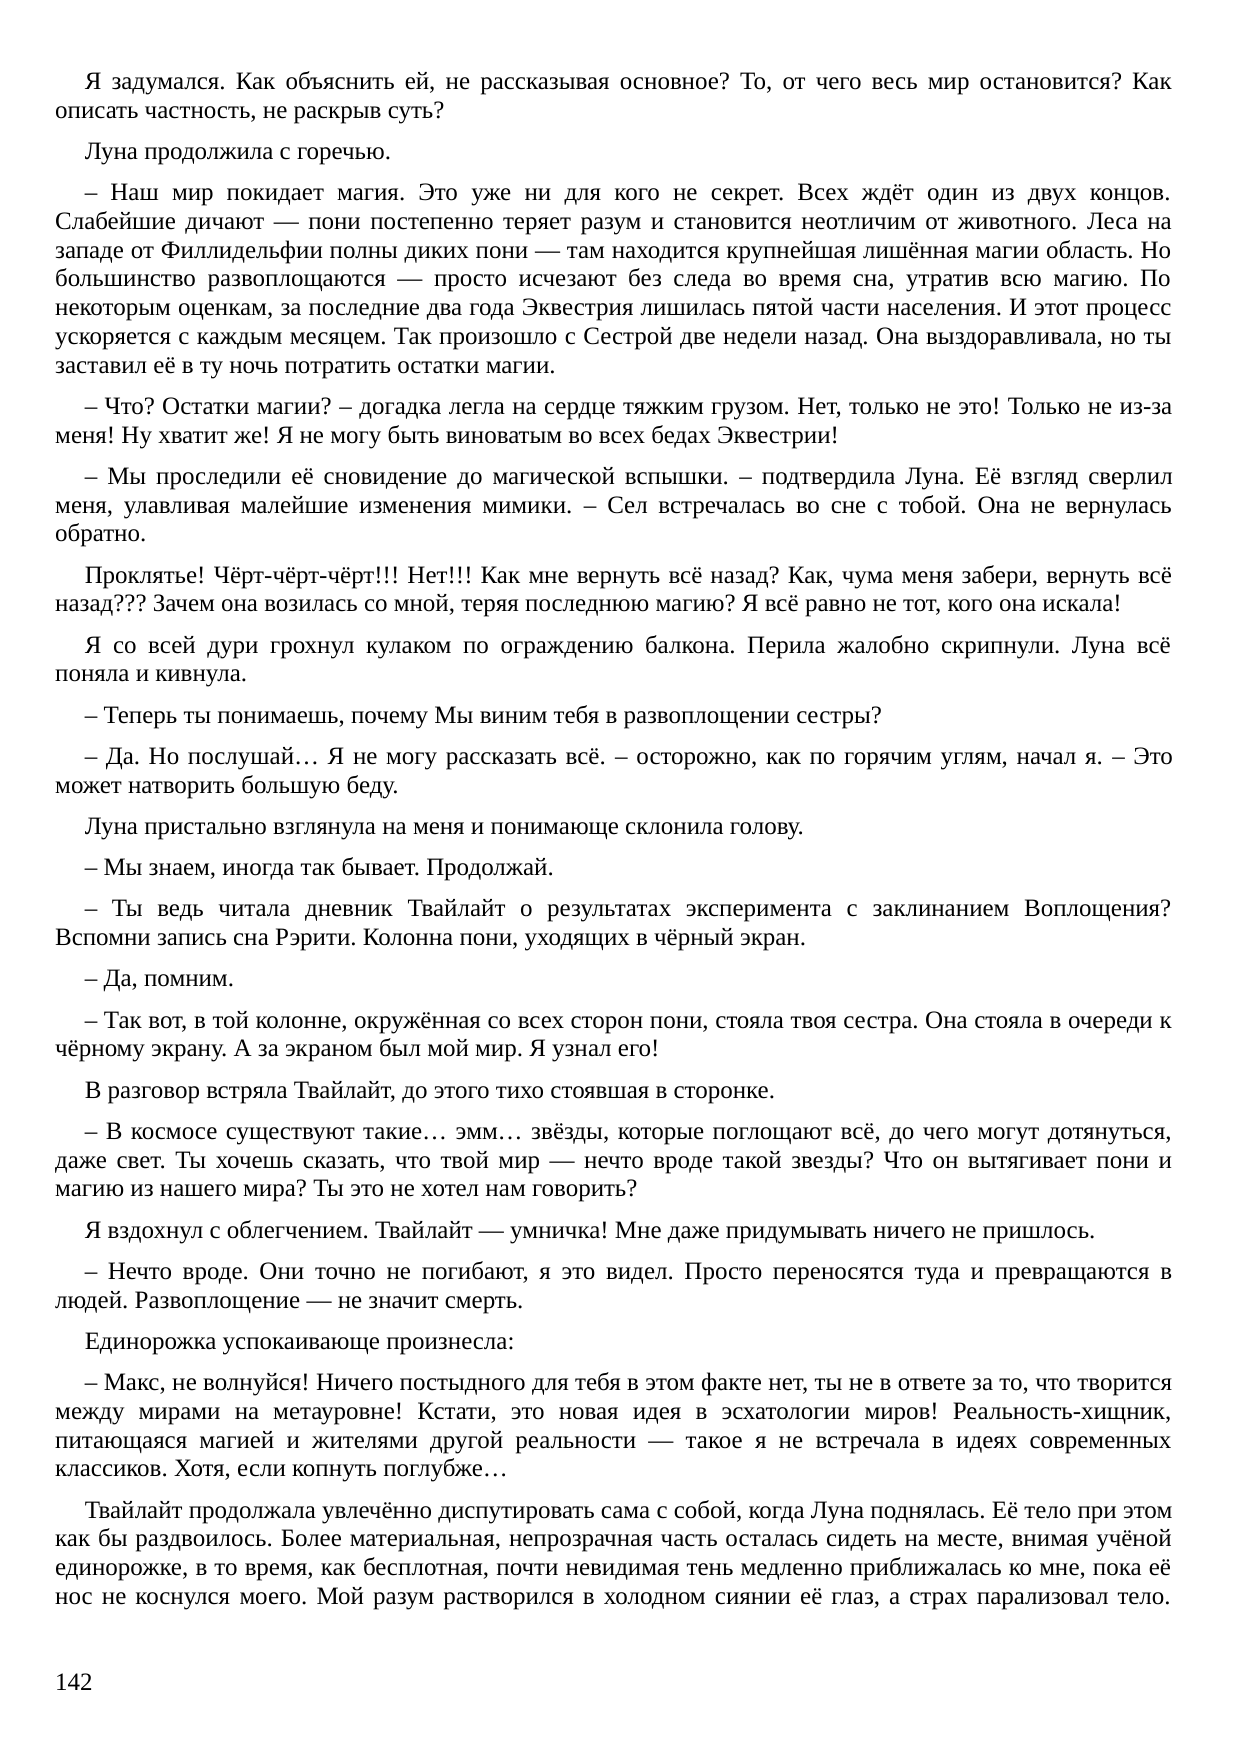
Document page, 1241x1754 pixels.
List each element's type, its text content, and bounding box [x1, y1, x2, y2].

text В разговор встряла Твайлайт, до этого тихо стоявшая в сторонке. [55, 1075, 1173, 1103]
text – В космосе существуют такие… эмм… звёзды, которые поглощают всё, до чего могут дотянуться, даже свет. Ты хочешь сказать, что твой мир — нечто вроде такой звезды? Что он вытягивает пони и магию из нашего мира? Ты это не хотел нам говорить? [55, 1116, 1173, 1202]
text – Ты ведь читала дневник Твайлайт о результатах эксперимента с заклинанием Воплощения? Вспомни запись сна Рэрити. Колонна пони, уходящих в чёрный экран. [55, 893, 1173, 951]
text – Да, помним. [55, 963, 1173, 992]
text – Мы проследили её сновидение до магической вспышки. – подтвердила Луна. Её взгляд сверлил меня, улавливая малейшие изменения мимики. – Сел встречалась во сне с тобой. Она не вернулась обратно. [55, 461, 1173, 547]
text – Да. Но послушай… Я не могу рассказать всё. – осторожно, как по горячим углям, начал я. – Это может натворить большую беду. [55, 741, 1173, 798]
text Я вздохнул с облегчением. Твайлайт — умничка! Мне даже придумывать ничего не пришлось. [55, 1215, 1173, 1243]
text – Что? Остатки магии? – догадка легла на сердце тяжким грузом. Нет, только не это! Только не из-за меня! Ну хватит же! Я не могу быть виноватым во всех бедах Эквестрии! [55, 391, 1173, 448]
text – Наш мир покидает магия. Это уже ни для кого не секрет. Всех ждёт один из двух концов. Слабейшие дичают — пони постепенно теряет разум и становится неотличим от животного. Леса на западе от Филлидельфии полны диких пони — там находится крупнейшая лишённая магии область. Но большинство развоплощаются — просто исчезают без следа во время сна, утратив всю магию. По некоторым оценкам, за последние два года Эквестрия лишилась пятой части населения. И этот процесс ускоряется с каждым месяцем. Так произошло с Сестрой две недели назад. Она выздоравливала, но ты заставил её в ту ночь потратить остатки магии. [55, 177, 1173, 378]
text – Макс, не волнуйся! Ничего постыдного для тебя в этом факте нет, ты не в ответе за то, что творится между мирами на метауровне! Кстати, это новая идея в эсхатологии миров! Реальность-хищник, питающаяся магией и жителями другой реальности — такое я не встречала в идеях современных классиков. Хотя, если копнуть поглубже… [55, 1367, 1173, 1482]
text Твайлайт продолжала увлечённо диспутировать сама с собой, когда Луна поднялась. Её тело при этом как бы раздвоилось. Более материальная, непрозрачная часть осталась сидеть на месте, внимая учёной единорожке, в то время, как бесплотная, почти невидимая тень медленно приближалась ко мне, пока её нос не коснулся моего. Мой разум растворился в холодном сиянии её глаз, а страх парализовал тело. [55, 1495, 1173, 1610]
text Луна продолжила с горечью. [55, 136, 1173, 165]
text – Мы знаем, иногда так бывает. Продолжай. [55, 852, 1173, 881]
text Луна пристально взглянула на меня и понимающе склонила голову. [55, 811, 1173, 840]
text – Теперь ты понимаешь, почему Мы виним тебя в развоплощении сестры? [55, 700, 1173, 728]
text Я со всей дури грохнул кулаком по ограждению балкона. Перила жалобно скрипнули. Луна всё поняла и кивнула. [55, 630, 1173, 687]
text Проклятье! Чёрт-чёрт-чёрт!!! Нет!!! Как мне вернуть всё назад? Как, чума меня забери, вернуть всё назад??? Зачем она возилась со мной, теряя последнюю магию? Я всё равно не тот, кого она искала! [55, 560, 1173, 617]
text Я задумался. Как объяснить ей, не рассказывая основное? То, от чего весь мир остановится? Как описать частность, не раскрыв суть? [55, 66, 1173, 123]
text Единорожка успокаивающе произнесла: [55, 1326, 1173, 1355]
text – Так вот, в той колонне, окружённая со всех сторон пони, стояла твоя сестра. Она стояла в очереди к чёрному экрану. А за экраном был мой мир. Я узнал его! [55, 1005, 1173, 1062]
text – Нечто вроде. Они точно не погибают, я это видел. Просто переносятся туда и превращаются в людей. Развоплощение — не значит смерть. [55, 1256, 1173, 1313]
